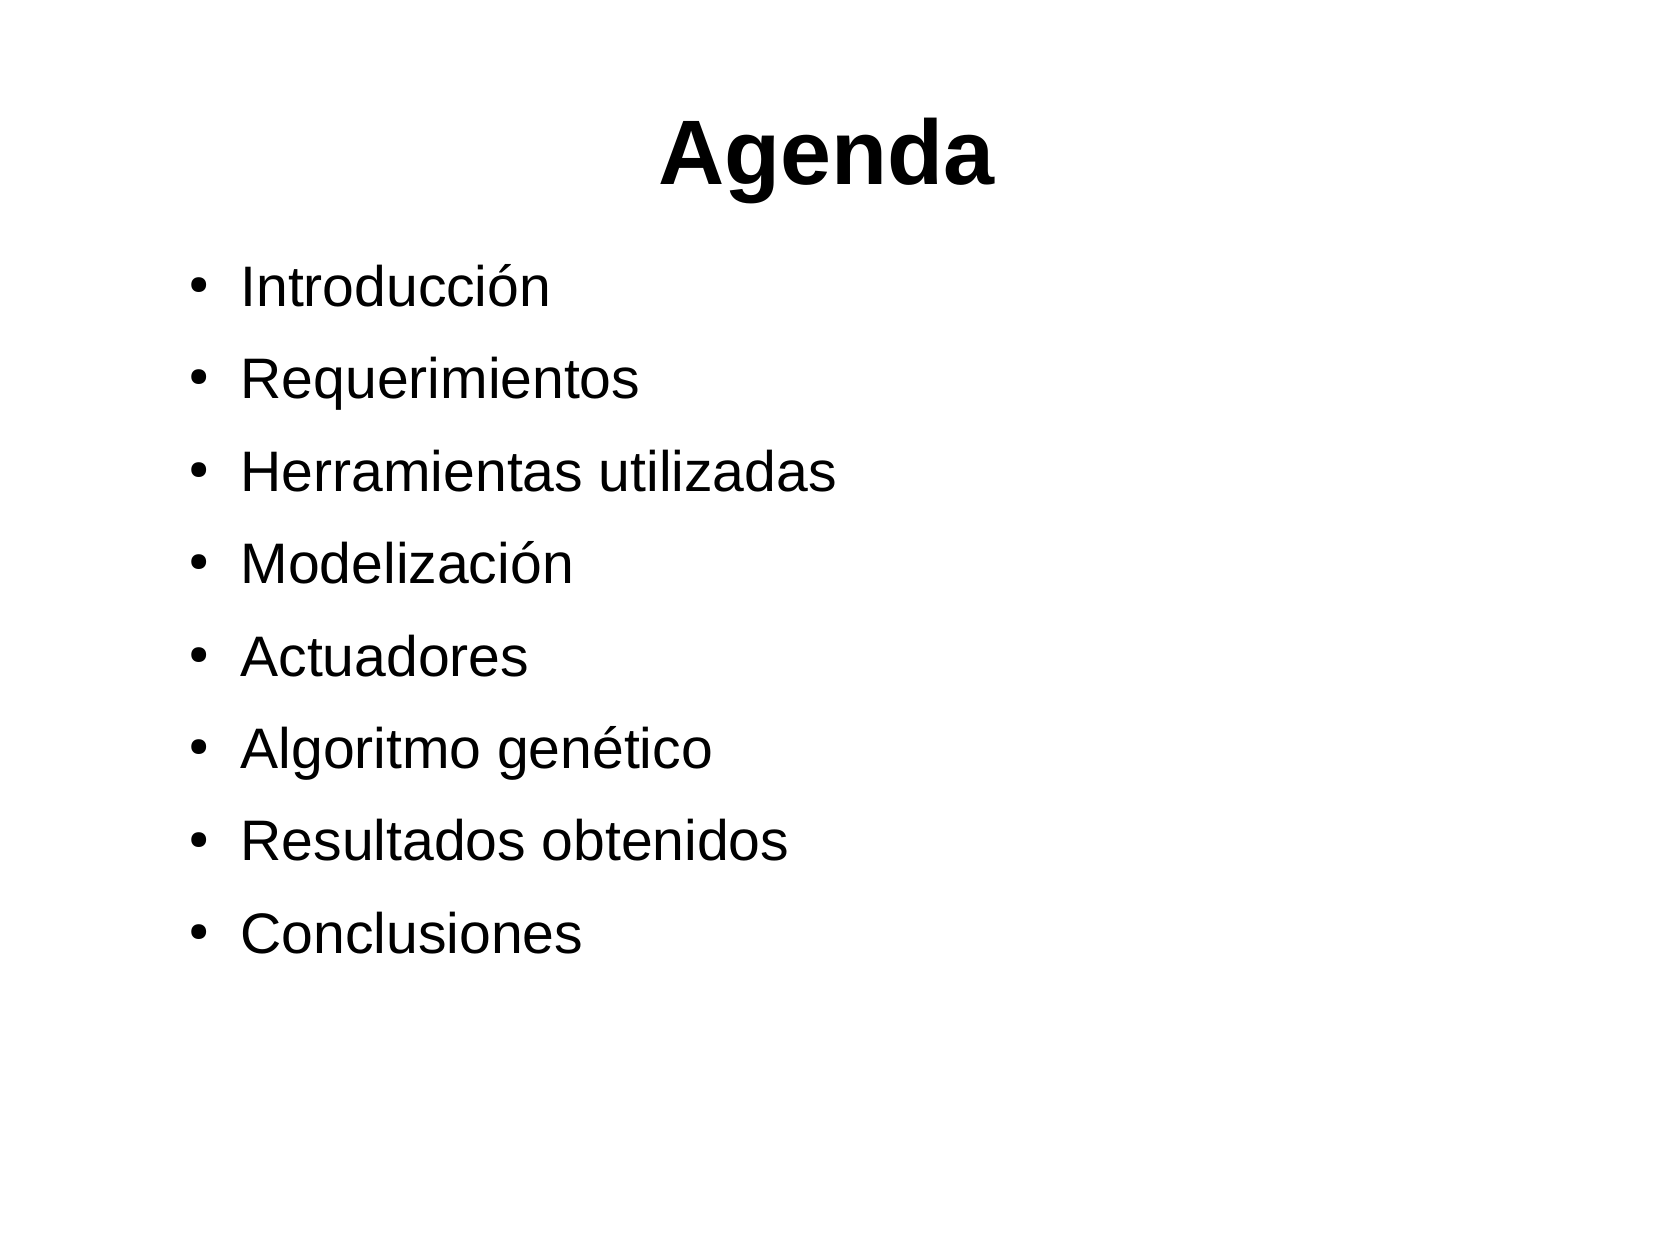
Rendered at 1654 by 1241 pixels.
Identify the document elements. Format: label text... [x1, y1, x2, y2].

list Introducción Requerimientos Herramientas utilizadas Modelización Actuadores Algoritmo genético Resultados obtenidos Conclusiones [171, 254, 1034, 974]
title Agenda [82, 49, 1571, 257]
